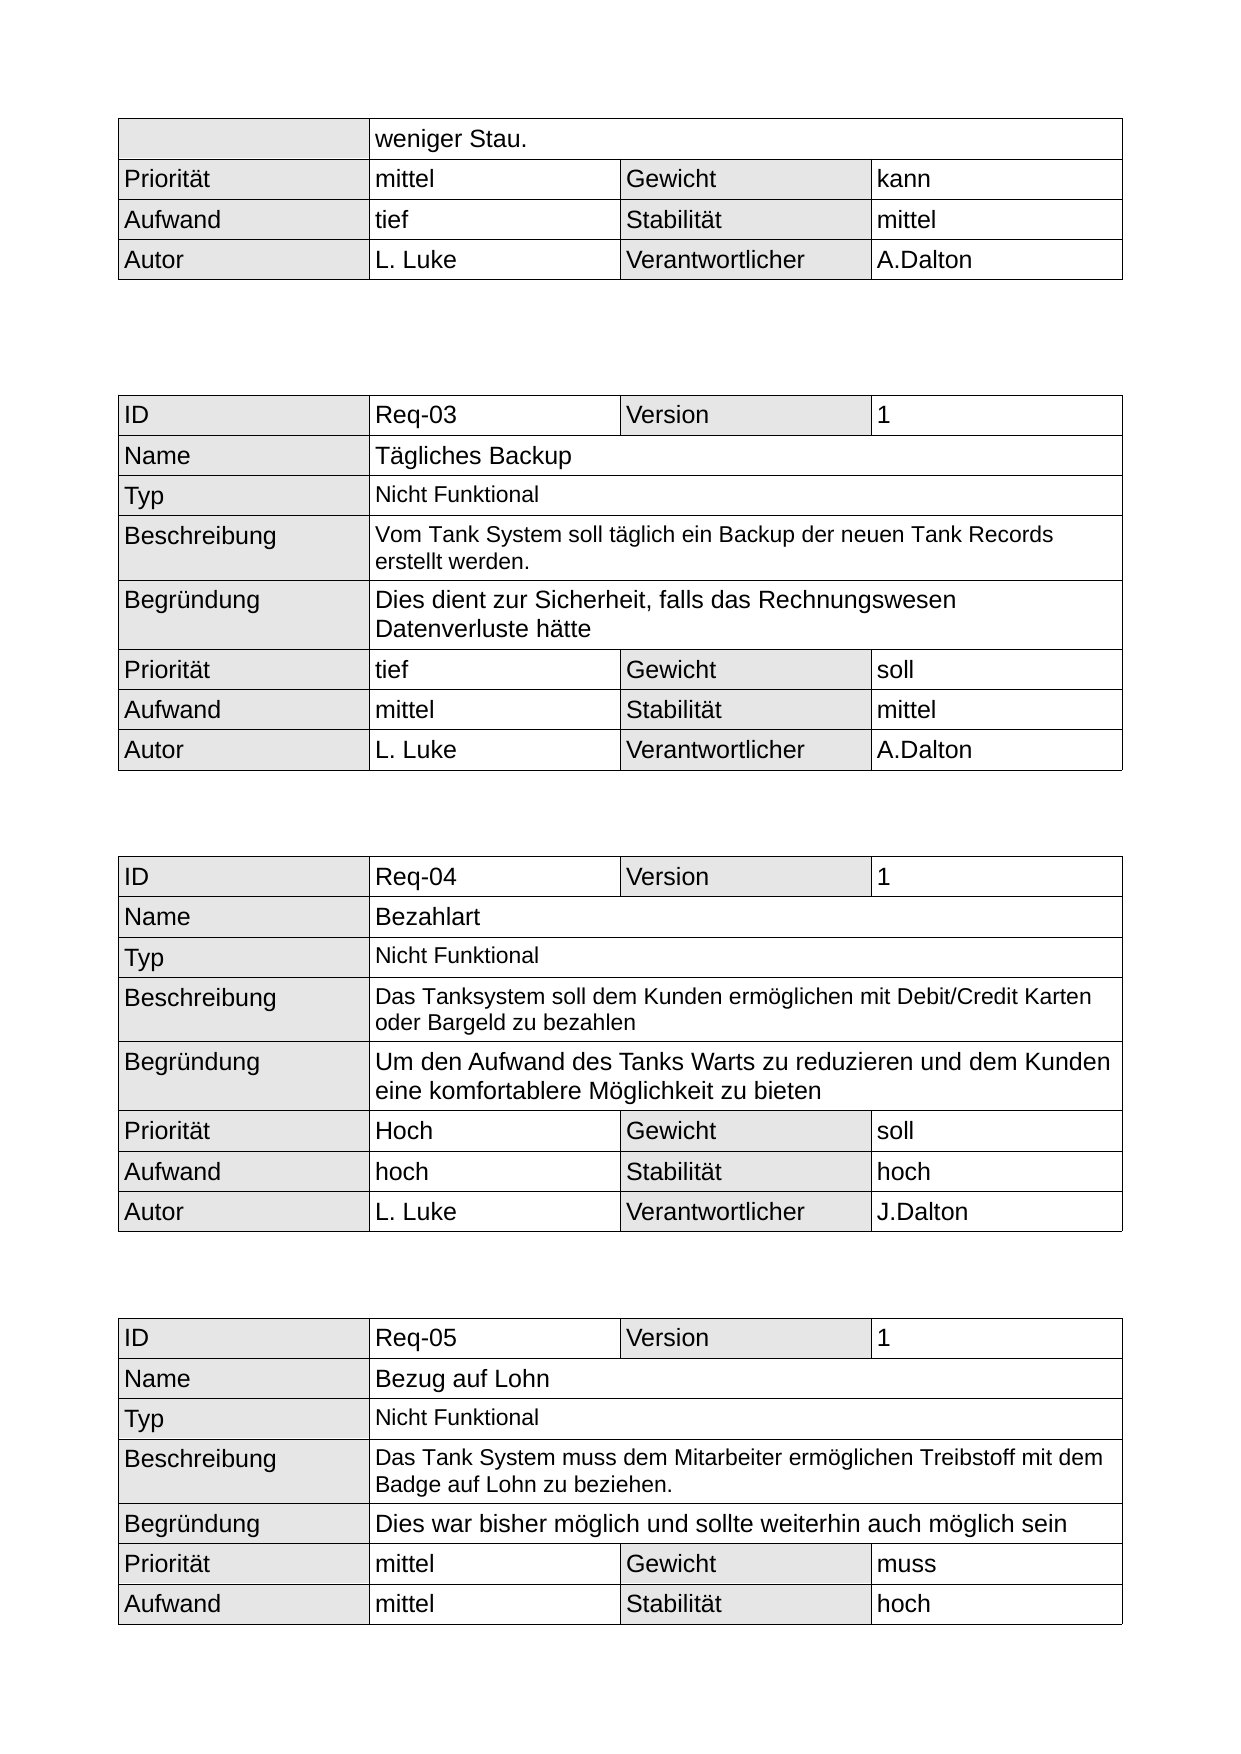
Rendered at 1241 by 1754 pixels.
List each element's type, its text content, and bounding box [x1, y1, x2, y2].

table_header Version [621, 396, 871, 435]
table_cell Stabilität [621, 690, 871, 729]
table_cell Gewicht [621, 650, 871, 689]
table_cell Name [119, 897, 369, 937]
table_cell tief [370, 650, 620, 689]
table_cell Nicht Funktional [370, 476, 1122, 515]
table_header ID [119, 1319, 369, 1358]
table_cell Autor [119, 730, 369, 770]
table_cell Beschreibung [119, 516, 369, 580]
table_cell Stabilität [621, 1152, 871, 1191]
table_cell Bezahlart [370, 897, 1122, 937]
table_cell A.Dalton [872, 240, 1122, 279]
table_header 1 [872, 1319, 1122, 1358]
table_cell Hoch [370, 1111, 620, 1151]
table_cell Typ [119, 476, 369, 515]
table_cell Das Tanksystem soll dem Kunden ermöglichen mit Debit/Credit Karten oder Bargeld zu bezahlen [370, 978, 1122, 1041]
table_cell hoch [370, 1152, 620, 1191]
table_cell Dies dient zur Sicherheit, falls das Rechnungswesen Datenverluste hätte [370, 581, 1122, 649]
table_header 1 [872, 396, 1122, 435]
table_cell Aufwand [119, 690, 369, 729]
table_cell L. Luke [370, 240, 620, 279]
table_header Version [621, 857, 871, 896]
table_cell Priorität [119, 1544, 369, 1583]
table_cell Priorität [119, 650, 369, 689]
table_cell Aufwand [119, 1152, 369, 1191]
table_header Version [621, 1319, 871, 1358]
table_cell Das Tank System muss dem Mitarbeiter ermöglichen Treibstoff mit dem Badge auf Lohn zu beziehen. [370, 1440, 1122, 1503]
table_cell Nicht Funktional [370, 1399, 1122, 1438]
table_cell Gewicht [621, 160, 871, 199]
table_cell Beschreibung [119, 978, 369, 1041]
table_header Req-05 [370, 1319, 620, 1358]
table_cell Tägliches Backup [370, 436, 1122, 475]
table_cell mittel [872, 690, 1122, 729]
table_header ID [119, 396, 369, 435]
table_cell Verantwortlicher [621, 240, 871, 279]
table_cell Begründung [119, 1504, 369, 1543]
table_cell weniger Stau. [370, 119, 1122, 158]
table_cell Aufwand [119, 200, 369, 239]
table_cell Verantwortlicher [621, 1192, 871, 1231]
table_cell mittel [370, 1544, 620, 1583]
table_cell soll [872, 650, 1122, 689]
table_cell mittel [872, 200, 1122, 239]
table_cell Name [119, 436, 369, 475]
table_header 1 [872, 857, 1122, 896]
table_cell soll [872, 1111, 1122, 1151]
table_cell mittel [370, 160, 620, 199]
table_cell Vom Tank System soll täglich ein Backup der neuen Tank Records erstellt werden. [370, 516, 1122, 580]
table_cell J.Dalton [872, 1192, 1122, 1231]
table_cell mittel [370, 1585, 620, 1624]
table_cell Stabilität [621, 200, 871, 239]
table_cell hoch [872, 1152, 1122, 1191]
table_cell mittel [370, 690, 620, 729]
table_cell Priorität [119, 1111, 369, 1151]
table_header ID [119, 857, 369, 896]
table_cell muss [872, 1544, 1122, 1583]
table_cell Um den Aufwand des Tanks Warts zu reduzieren und dem Kunden eine komfortablere Möglichkeit zu bieten [370, 1042, 1122, 1110]
table_cell L. Luke [370, 730, 620, 770]
table_cell tief [370, 200, 620, 239]
table_cell Name [119, 1359, 369, 1398]
table_header Req-03 [370, 396, 620, 435]
table_cell Verantwortlicher [621, 730, 871, 770]
table_cell Begründung [119, 581, 369, 649]
table_cell hoch [872, 1585, 1122, 1624]
table_cell Dies war bisher möglich und sollte weiterhin auch möglich sein [370, 1504, 1122, 1543]
table_cell Autor [119, 240, 369, 279]
table_cell Nicht Funktional [370, 938, 1122, 977]
table_cell Gewicht [621, 1111, 871, 1151]
table_cell kann [872, 160, 1122, 199]
table_cell Aufwand [119, 1585, 369, 1624]
table_cell Autor [119, 1192, 369, 1231]
table_cell Priorität [119, 160, 369, 199]
table_cell L. Luke [370, 1192, 620, 1231]
table_header Req-04 [370, 857, 620, 896]
table_cell [119, 119, 369, 158]
table_cell Gewicht [621, 1544, 871, 1583]
table_cell Beschreibung [119, 1440, 369, 1503]
table_cell Begründung [119, 1042, 369, 1110]
table_cell A.Dalton [872, 730, 1122, 770]
table_cell Typ [119, 938, 369, 977]
table_cell Bezug auf Lohn [370, 1359, 1122, 1398]
table_cell Typ [119, 1399, 369, 1438]
table_cell Stabilität [621, 1585, 871, 1624]
